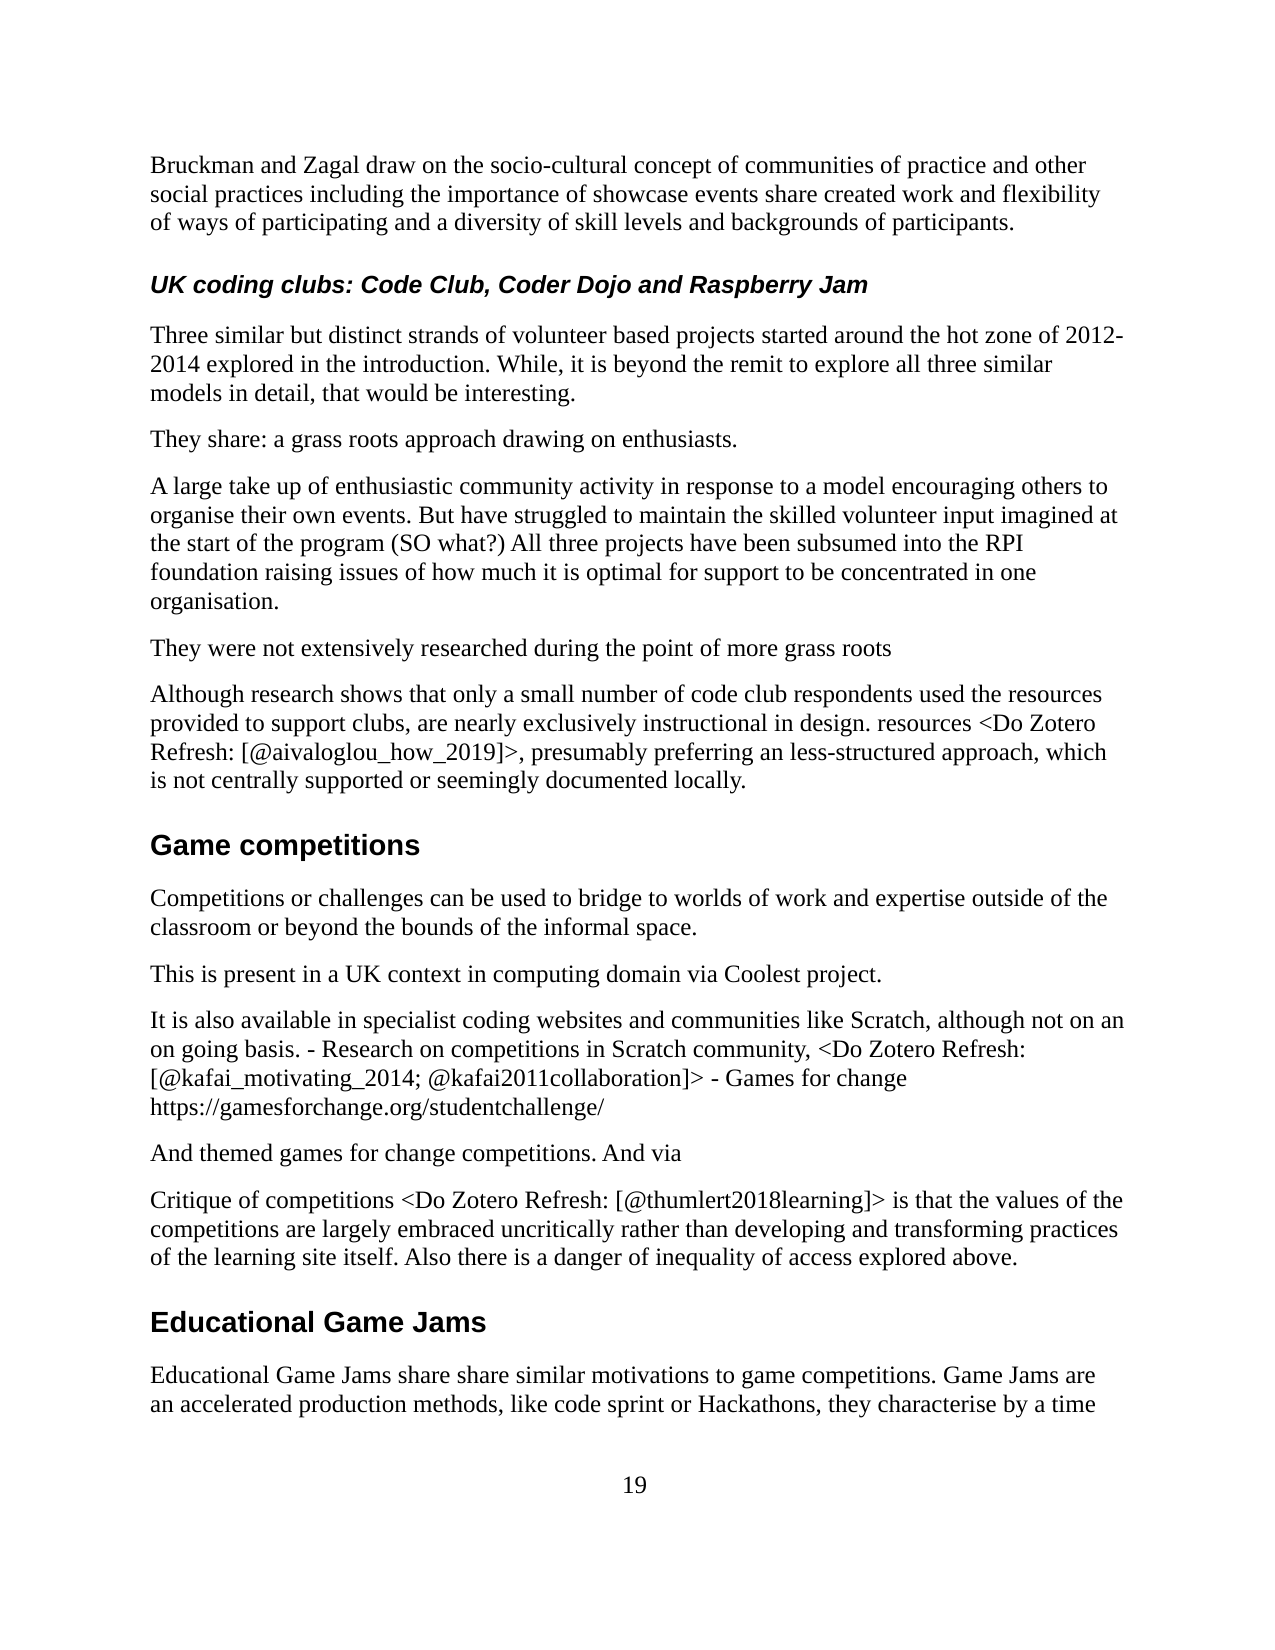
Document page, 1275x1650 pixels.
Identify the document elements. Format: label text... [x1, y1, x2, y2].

text And themed games for change competitions. And via [150, 1138, 1125, 1167]
text A large take up of enthusiastic community activity in response to a model encouraging others to organise their own events. But have struggled to maintain the skilled volunteer input imagined at the start of the program (SO what?) All three projects have been subsumed into the RPI foundation raising issues of how much it is optimal for support to be concentrated in one organisation. [150, 471, 1125, 615]
text Bruckman and Zagal draw on the socio-cultural concept of communities of practice and other social practices including the importance of showcase events share created work and flexibility of ways of participating and a diversity of skill levels and backgrounds of participants. [150, 150, 1125, 236]
text Critique of competitions <Do Zotero Refresh: [@thumlert2018learning]> is that the values of the competitions are largely embraced uncritically rather than developing and transforming practices of the learning site itself. Also there is a danger of inequality of access explored above. [150, 1185, 1125, 1271]
text It is also available in specialist coding websites and communities like Scratch, although not on an on going basis. - Research on competitions in Scratch community, <Do Zotero Refresh: [@kafai_motivating_2014; @kafai2011collaboration]> - Games for change https://gamesforchange.org/studentchallenge/ [150, 1005, 1125, 1120]
text Educational Game Jams share share similar motivations to game competitions. Game Jams are an accelerated production methods, like code sprint or Hackathons, they characterise by a time [150, 1360, 1125, 1418]
text Competitions or challenges can be used to bridge to worlds of work and expertise outside of the classroom or beyond the bounds of the informal space. [150, 883, 1125, 941]
text They share: a grass roots approach drawing on enthusiasts. [150, 424, 1125, 453]
subtitle UK coding clubs: Code Club, Coder Dojo and Raspberry Jam [150, 270, 1125, 299]
subtitle Educational Game Jams [150, 1305, 1125, 1339]
text They were not extensively researched during the point of more grass roots [150, 633, 1125, 661]
subtitle Game competitions [150, 828, 1125, 862]
text Three similar but distinct strands of volunteer based projects started around the hot zone of 2012-2014 explored in the introduction. While, it is beyond the remit to explore all three similar models in detail, that would be interesting. [150, 320, 1125, 406]
text This is present in a UK context in computing domain via Coolest project. [150, 959, 1125, 987]
text Although research shows that only a small number of code club respondents used the resources provided to support clubs, are nearly exclusively instructional in design. resources <Do Zotero Refresh: [@aivaloglou_how_2019]>, presumably preferring an less-structured approach, which is not centrally supported or seemingly documented locally. [150, 679, 1125, 794]
